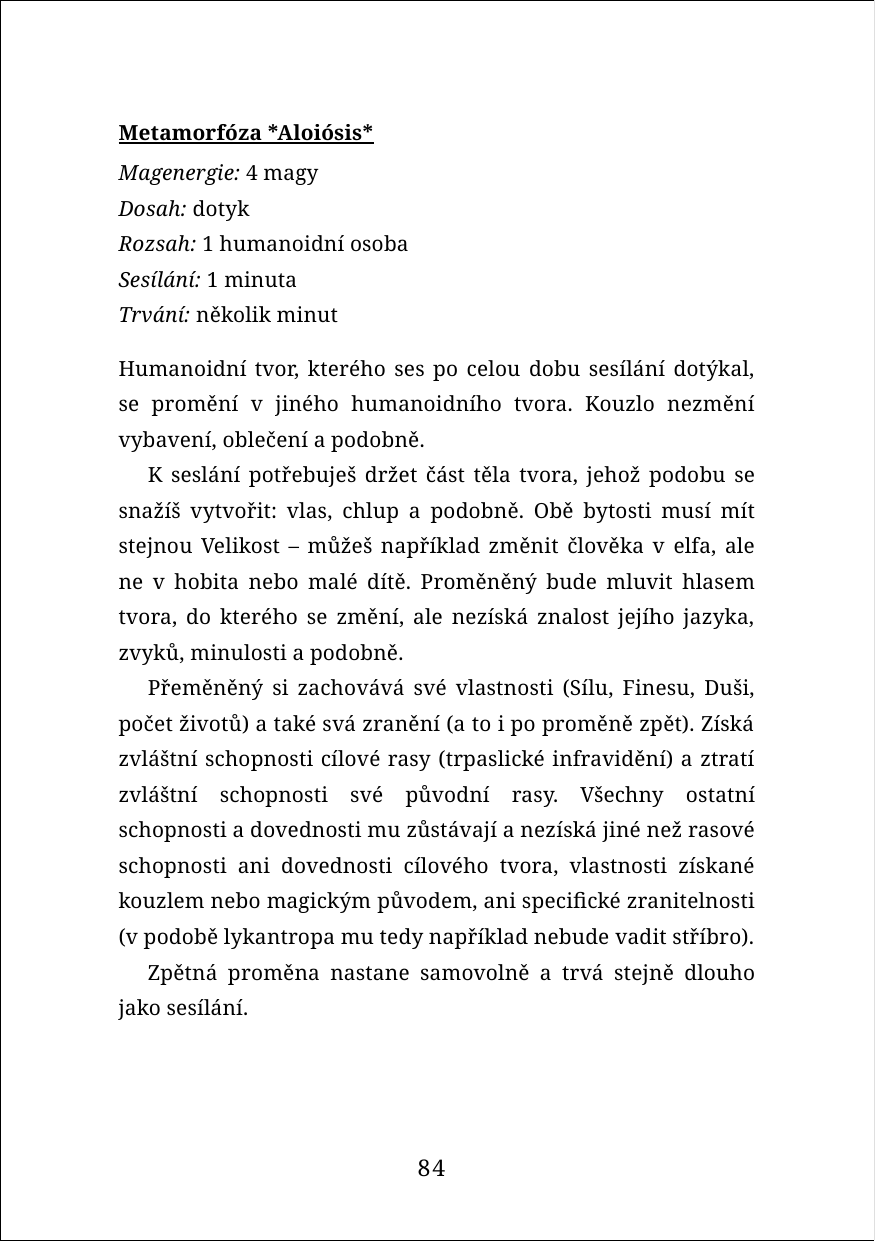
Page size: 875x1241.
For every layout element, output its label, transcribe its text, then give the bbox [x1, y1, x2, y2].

subtitle Metamorfóza *Aloiósis* [118, 118, 756, 147]
text Humanoidní tvor, kterého ses po celou dobu sesílání dotýkal, se promění v jiného humanoidního tvora. Kouzlo nezmění vybavení, oblečení a podobně. K seslání potřebuješ držet část těla tvora, jehož podobu se snažíš vytvořit: vlas, chlup a podobně. Obě bytosti musí mít stejnou Velikost – můžeš například změnit člověka v elfa, ale ne v hobita nebo malé dítě. Proměněný bude mluvit hlasem tvora, do kterého se změní, ale nezíská znalost jejího jazyka, zvyků, minulosti a podobně. Přeměněný si zachovává své vlastnosti (Sílu, Finesu, Duši, počet životů) a také svá zranění (a to i po proměně zpět). Získá zvláštní schopnosti cílové rasy (trpaslické infravidění) a ztratí zvláštní schopnosti své původní rasy. Všechny ostatní schopnosti a dovednosti mu zůstávají a nezíská jiné než rasové schopnosti ani dovednosti cílového tvora, vlastnosti získané kouzlem nebo magickým původem, ani specifické zranitelnosti (v podobě lykantropa mu tedy například nebude vadit stříbro). Zpětná proměna nastane samovolně a trvá stejně dlouho jako sesílání. [118, 354, 756, 1022]
text Magenergie: 4 magy Dosah: dotyk Rozsah: 1 humanoidní osoba Sesílání: 1 minuta Trvání: několik minut [118, 158, 756, 329]
